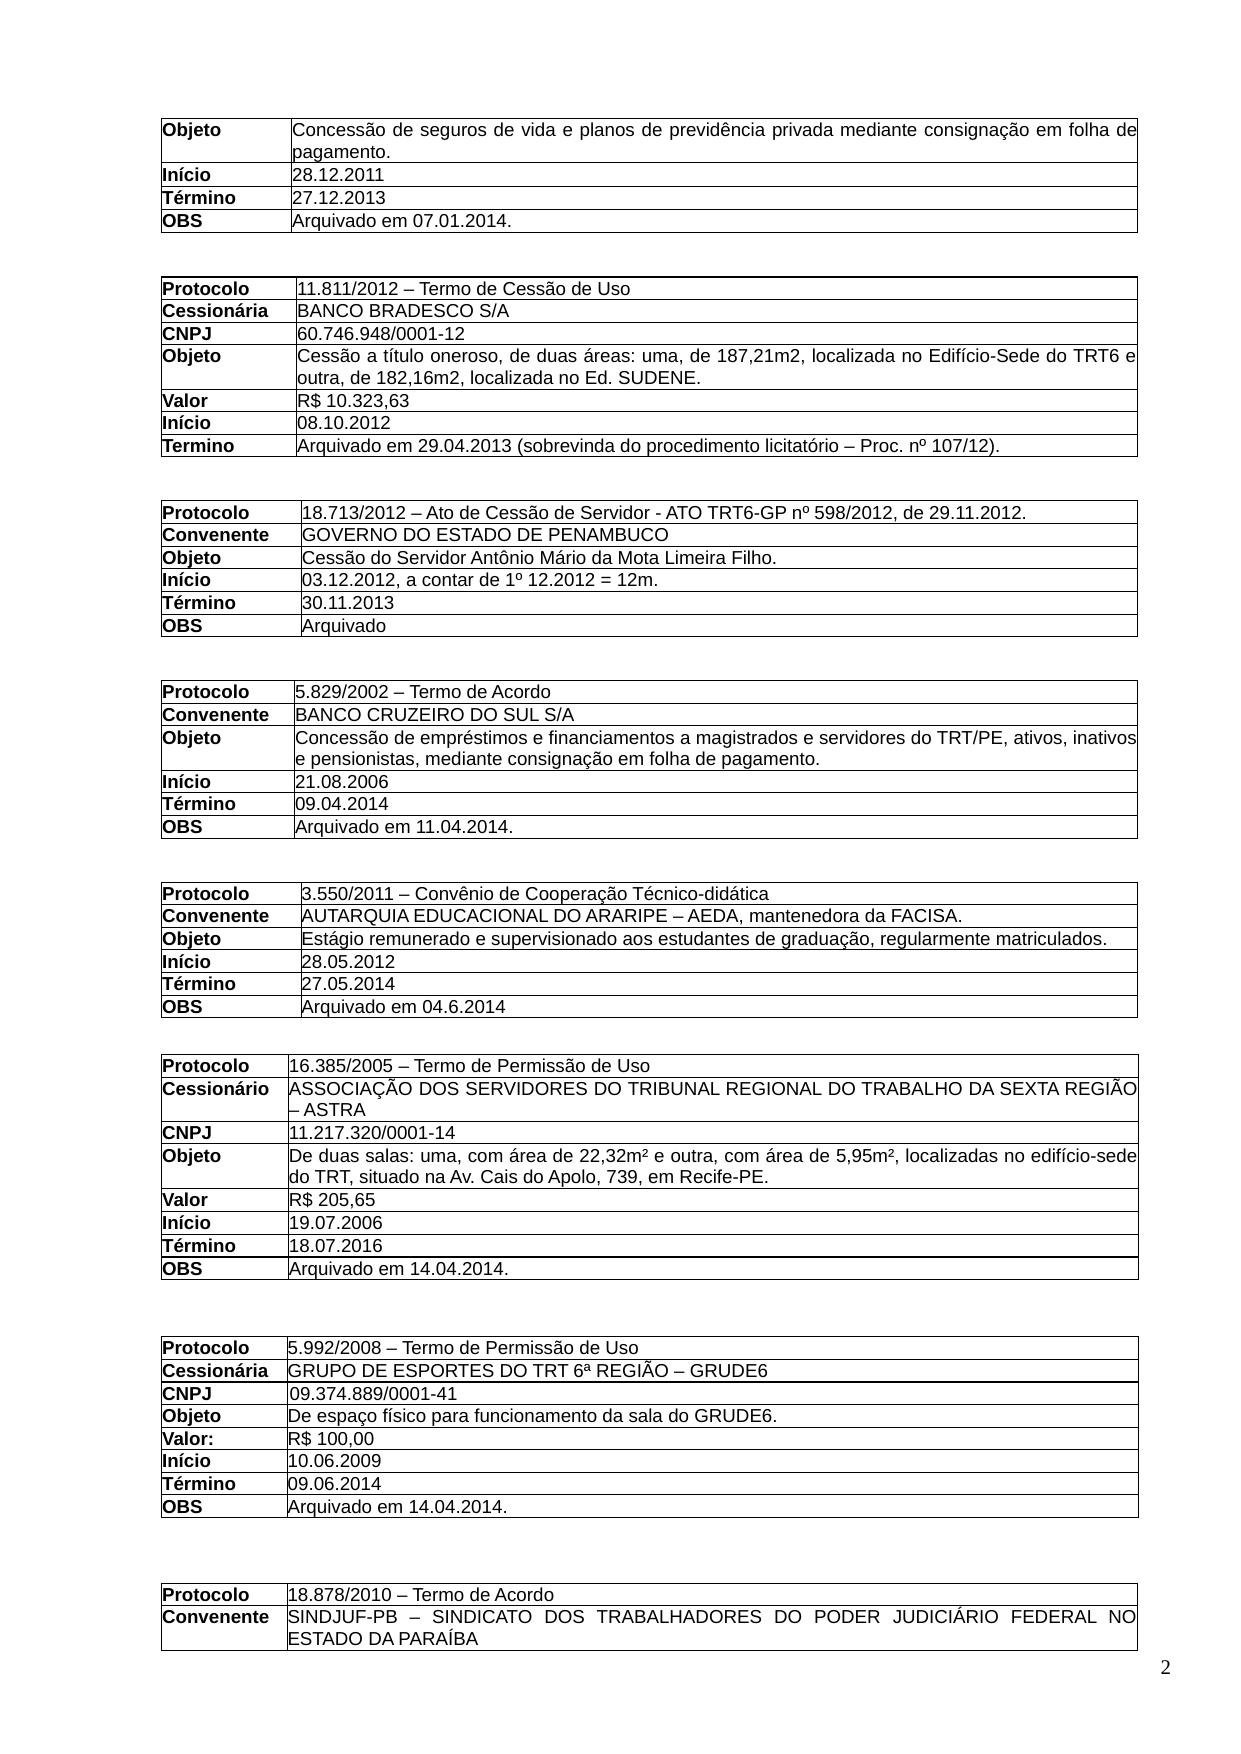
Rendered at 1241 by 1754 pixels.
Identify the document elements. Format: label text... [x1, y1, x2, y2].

table_cell Cessão do Servidor Antônio Mário da Mota Limeira Filho. [302, 547, 1137, 568]
table_cell 27.05.2014 [302, 973, 1137, 994]
table_header 18.713/2012 – Ato de Cessão de Servidor - ATO TRT6-GP nº 598/2012, de 29.11.2012. [302, 501, 1137, 523]
table_cell Arquivado em 29.04.2013 (sobrevinda do procedimento licitatório – Proc. nº 107/12). [297, 435, 1137, 456]
table_cell OBS [162, 1495, 287, 1517]
table_cell Objeto [162, 726, 294, 769]
table_cell Término [162, 592, 301, 613]
table_cell Cessionária [162, 1360, 287, 1381]
table_cell Convenente [162, 524, 301, 546]
table_cell 09.04.2014 [295, 793, 1137, 815]
table_cell Arquivado [302, 615, 1137, 636]
table_cell Cessão a título oneroso, de duas áreas: uma, de 187,21m2, localizada no Edifício-Sede do TRT6 e outra, de 182,16m2, localizada no Ed. SUDENE. [297, 345, 1137, 388]
table_cell Arquivado em 11.04.2014. [295, 816, 1137, 837]
table_cell R$ 205,65 [289, 1189, 1138, 1211]
table_cell Estágio remunerado e supervisionado aos estudantes de graduação, regularmente matriculados. [302, 928, 1137, 949]
table_header Protocolo [162, 1055, 288, 1077]
table_cell OBS [162, 615, 301, 636]
table_cell 21.08.2006 [295, 771, 1137, 792]
table_cell Convenente [162, 905, 301, 927]
table_cell BANCO CRUZEIRO DO SUL S/A [295, 704, 1137, 725]
table_header 16.385/2005 – Termo de Permissão de Uso [289, 1055, 1138, 1077]
table_cell SINDJUF-PB – SINDICATO DOS TRABALHADORES DO PODER JUDICIÁRIO FEDERAL NO ESTADO DA PARAÍBA [288, 1606, 1137, 1649]
table_cell Término [162, 1473, 287, 1494]
table_header Protocolo [162, 501, 301, 523]
table_cell Objeto [162, 928, 301, 949]
table_cell 30.11.2013 [302, 592, 1137, 613]
table_cell Objeto [162, 1405, 287, 1427]
table_cell Cessionária [162, 300, 296, 322]
table_cell Arquivado em 14.04.2014. [288, 1495, 1138, 1517]
table_cell Arquivado em 04.6.2014 [302, 996, 1137, 1017]
table_cell 19.07.2006 [289, 1212, 1138, 1234]
table_cell OBS [162, 1258, 288, 1279]
table_cell De duas salas: uma, com área de 22,32m² e outra, com área de 5,95m², localizadas no edifício-sede do TRT, situado na Av. Cais do Apolo, 739, em Recife-PE. [289, 1144, 1138, 1187]
table_header Protocolo [162, 1584, 287, 1605]
table_header 5.829/2002 – Termo de Acordo [295, 681, 1137, 703]
table_cell Arquivado em 14.04.2014. [289, 1258, 1138, 1279]
table_cell Concessão de empréstimos e financiamentos a magistrados e servidores do TRT/PE, ativos, inativos e pensionistas, mediante consignação em folha de pagamento. [295, 726, 1137, 769]
table_header 11.811/2012 – Termo de Cessão de Uso [297, 278, 1137, 299]
table_cell Convenente [162, 1606, 287, 1649]
table_header Protocolo [162, 883, 301, 904]
table_header Protocolo [162, 681, 294, 703]
table_cell Início [162, 569, 301, 591]
table_cell GRUPO DE ESPORTES DO TRT 6ª REGIÃO – GRUDE6 [288, 1360, 1138, 1381]
table_cell R$ 100,00 [288, 1428, 1138, 1449]
table_cell OBS [162, 996, 301, 1017]
table_cell OBS [162, 816, 294, 837]
table_cell Arquivado em 07.01.2014. [292, 210, 1137, 232]
table_cell Início [162, 412, 296, 434]
table_cell Valor [162, 390, 296, 411]
table_cell 10.06.2009 [288, 1450, 1138, 1472]
table_cell Termino [162, 435, 296, 456]
table_cell 27.12.2013 [292, 187, 1137, 209]
table_cell 11.217.320/0001-14 [289, 1122, 1138, 1143]
table_cell Convenente [162, 704, 294, 725]
table_cell 09.374.889/0001-41 [288, 1383, 1138, 1404]
table_header 3.550/2011 – Convênio de Cooperação Técnico-didática [302, 883, 1137, 904]
table_header Protocolo [162, 1337, 287, 1359]
table_cell Início [162, 771, 294, 792]
table_cell CNPJ [162, 1122, 288, 1143]
table_header 18.878/2010 – Termo de Acordo [288, 1584, 1137, 1605]
table_cell AUTARQUIA EDUCACIONAL DO ARARIPE – AEDA, mantenedora da FACISA. [302, 905, 1137, 927]
table_cell Término [162, 973, 301, 994]
table_cell Início [162, 1450, 287, 1472]
table_cell 03.12.2012, a contar de 1º 12.2012 = 12m. [302, 569, 1137, 591]
table_header 5.992/2008 – Termo de Permissão de Uso [288, 1337, 1138, 1359]
table_cell Término [162, 793, 294, 815]
table_cell Concessão de seguros de vida e planos de previdência privada mediante consignação em folha de pagamento. [292, 119, 1137, 162]
table_cell 28.12.2011 [292, 163, 1137, 186]
table_cell 09.06.2014 [288, 1473, 1138, 1494]
table_cell CNPJ [162, 323, 296, 344]
table_cell Objeto [162, 1144, 288, 1187]
table_cell Início [162, 1212, 288, 1234]
table_cell Valor [162, 1189, 288, 1211]
table_cell Término [162, 1235, 288, 1256]
table_cell R$ 10.323,63 [297, 390, 1137, 411]
table_cell Início [162, 950, 301, 972]
table_cell OBS [162, 210, 291, 232]
table_cell De espaço físico para funcionamento da sala do GRUDE6. [288, 1405, 1138, 1427]
table_header Protocolo [162, 278, 296, 299]
table_cell GOVERNO DO ESTADO DE PENAMBUCO [302, 524, 1137, 546]
table_cell Objeto [162, 345, 296, 388]
table_cell Objeto [162, 119, 291, 162]
table_cell ASSOCIAÇÃO DOS SERVIDORES DO TRIBUNAL REGIONAL DO TRABALHO DA SEXTA REGIÃO – ASTRA [289, 1078, 1138, 1121]
table_cell BANCO BRADESCO S/A [297, 300, 1137, 322]
table_cell Início [162, 163, 291, 186]
table_cell 28.05.2012 [302, 950, 1137, 972]
table_cell CNPJ [162, 1383, 287, 1404]
table_cell 08.10.2012 [297, 412, 1137, 434]
table_cell Término [162, 187, 291, 209]
table_cell 60.746.948/0001-12 [297, 323, 1137, 344]
table_cell Objeto [162, 547, 301, 568]
table_cell Valor: [162, 1428, 287, 1449]
table_cell Cessionário [162, 1078, 288, 1121]
table_cell 18.07.2016 [289, 1235, 1138, 1256]
